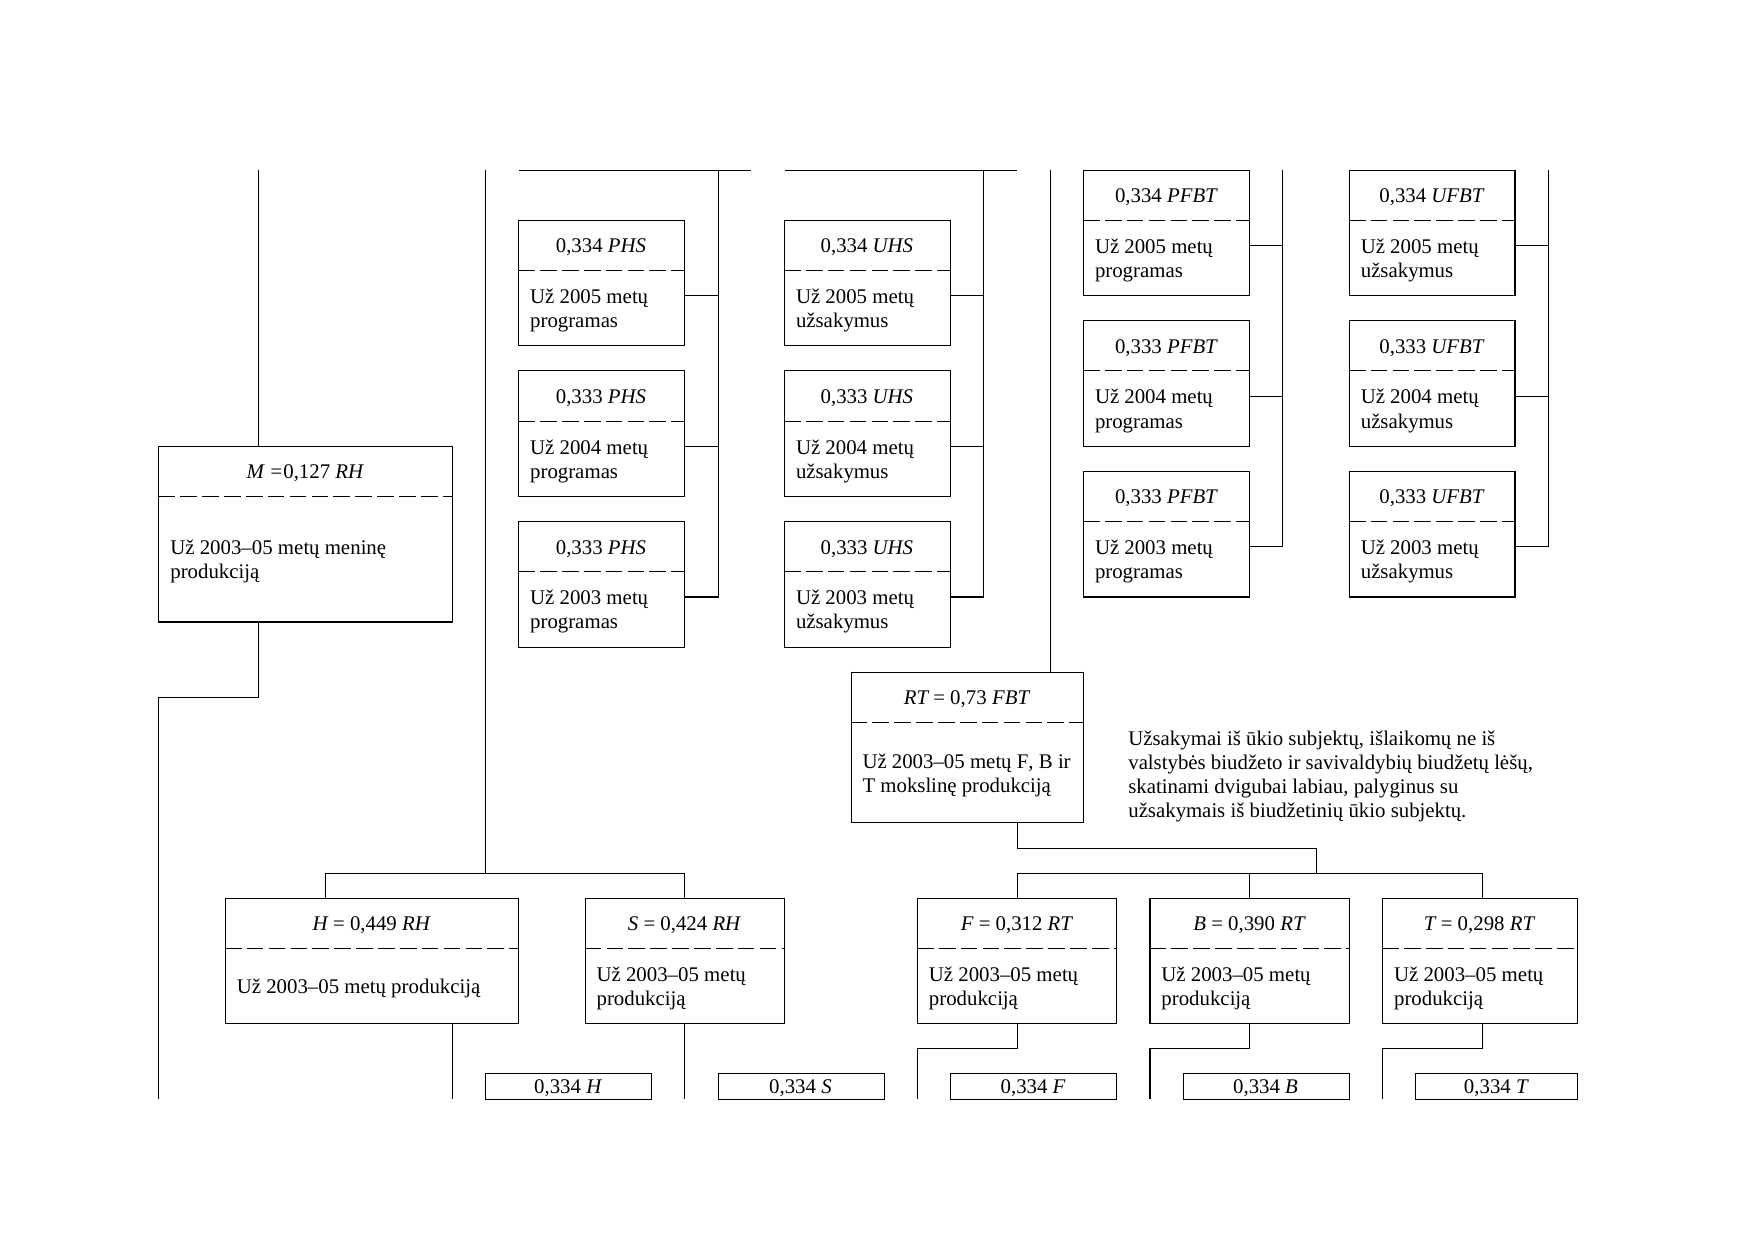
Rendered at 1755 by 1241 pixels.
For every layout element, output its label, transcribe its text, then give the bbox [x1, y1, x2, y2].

table_cell [159, 1023, 192, 1048]
table_cell [851, 195, 884, 220]
table_cell [1017, 647, 1050, 672]
table_cell [486, 647, 519, 672]
table_cell [192, 1048, 225, 1073]
table_cell [1250, 345, 1282, 370]
table_cell [818, 195, 851, 220]
table_cell [292, 370, 325, 396]
table_cell [1117, 849, 1150, 872]
table_cell [1577, 772, 1606, 797]
table_cell [652, 772, 685, 797]
table_cell [192, 998, 225, 1023]
table_cell [1150, 447, 1183, 471]
table_cell [618, 1024, 652, 1048]
table_cell [1216, 296, 1250, 320]
table_cell [751, 170, 784, 195]
table_cell [1350, 998, 1382, 1023]
table_cell [652, 648, 685, 672]
table_cell [1017, 396, 1050, 421]
table_cell [1549, 270, 1577, 295]
table_cell [1018, 1024, 1050, 1048]
table_cell [552, 672, 585, 697]
table_cell [685, 571, 718, 596]
table_cell [225, 722, 259, 747]
table_cell [1250, 295, 1282, 320]
table_cell [519, 772, 552, 797]
table_cell [259, 345, 292, 370]
table_cell [685, 797, 718, 822]
table_cell [918, 1073, 950, 1098]
table_cell [718, 822, 751, 847]
table_cell [452, 874, 485, 898]
table_cell [785, 722, 818, 747]
table_cell [719, 320, 751, 345]
table_cell [1216, 822, 1250, 847]
table_cell 0,333 UHS [785, 522, 950, 571]
table_cell [1577, 621, 1606, 647]
table_cell [1482, 848, 1515, 872]
table_cell [1017, 320, 1050, 345]
table_cell [984, 1049, 1017, 1073]
table_cell [1350, 1073, 1382, 1098]
table_cell [818, 898, 851, 923]
table_cell [851, 346, 884, 370]
table_cell [1316, 596, 1349, 621]
table_cell [984, 295, 1017, 320]
table_cell [1216, 447, 1250, 471]
table_cell [452, 722, 485, 747]
table_cell [292, 722, 325, 747]
table_cell [1383, 1073, 1415, 1098]
table_cell [984, 195, 1017, 220]
table_cell [1183, 598, 1216, 621]
table_cell [984, 621, 1017, 647]
table_cell [1577, 848, 1606, 872]
table_cell [1084, 747, 1117, 772]
table_cell [1150, 598, 1183, 621]
table_cell [618, 874, 652, 898]
table_cell [159, 245, 192, 270]
table_cell [585, 697, 618, 722]
table_cell [685, 822, 718, 847]
table_cell [652, 672, 685, 697]
table_cell [818, 747, 851, 772]
table_cell [128, 396, 159, 421]
table_cell [452, 421, 485, 446]
table_cell [1084, 447, 1117, 471]
table_cell [292, 797, 325, 822]
table_cell [128, 697, 158, 722]
table_cell [1577, 370, 1606, 396]
table_cell [1577, 320, 1606, 345]
table_cell [984, 396, 1017, 421]
table_cell [685, 270, 718, 295]
table_cell [1449, 822, 1482, 847]
table_cell [552, 648, 585, 672]
table_cell [1250, 874, 1283, 898]
table_cell [292, 220, 325, 245]
table_cell [1549, 471, 1577, 496]
table_cell [519, 973, 552, 998]
table_cell [1515, 446, 1548, 471]
table_cell [159, 320, 192, 345]
table_cell [1250, 521, 1282, 546]
table_cell [851, 923, 884, 948]
table_cell [1316, 396, 1349, 421]
table_cell [685, 697, 718, 722]
table_cell [159, 370, 192, 396]
table_cell [818, 697, 851, 722]
table_cell [192, 1073, 225, 1098]
table_cell [128, 370, 159, 396]
table_cell [128, 948, 158, 973]
table_cell [685, 1073, 718, 1098]
table_cell [452, 220, 485, 245]
table_cell [1117, 948, 1149, 973]
table_cell [128, 998, 158, 1023]
table_cell [818, 973, 851, 998]
table_cell [618, 822, 652, 847]
table_cell [1549, 245, 1577, 270]
table_cell [984, 320, 1017, 345]
table_cell [1051, 270, 1083, 295]
table_cell [719, 295, 751, 320]
table_cell [1017, 421, 1050, 446]
table_cell [128, 797, 158, 822]
table_cell [325, 220, 452, 245]
table_cell [192, 898, 225, 923]
table_cell [128, 898, 158, 923]
table_cell [1250, 270, 1282, 295]
table_cell [585, 722, 618, 747]
table_cell [128, 295, 159, 320]
table_cell [225, 195, 258, 220]
table_cell [685, 447, 718, 471]
table_cell [1050, 1024, 1083, 1048]
table_cell [652, 1048, 684, 1073]
table_cell [1183, 1049, 1216, 1073]
table_cell [751, 270, 784, 295]
table_cell [292, 396, 325, 421]
table_cell [1549, 220, 1577, 245]
table_cell [1283, 396, 1316, 421]
table_cell [719, 396, 751, 421]
table_cell [225, 848, 259, 872]
table_cell [259, 822, 292, 847]
table_cell [1250, 571, 1283, 596]
table_cell [452, 170, 485, 195]
table_cell [1383, 822, 1416, 847]
table_cell [1548, 647, 1577, 672]
table_cell [751, 822, 784, 847]
table_cell [519, 848, 552, 872]
table_cell [1548, 571, 1577, 596]
table_cell [585, 1048, 618, 1073]
table_cell 0,334 F [951, 1074, 1116, 1098]
table_cell [1117, 1048, 1149, 1073]
table_cell [1316, 345, 1349, 370]
table_cell [192, 1023, 225, 1048]
table_cell [785, 747, 818, 772]
table_cell [884, 823, 917, 847]
table_cell [1516, 397, 1548, 421]
table_cell [1482, 598, 1515, 621]
table_cell [1117, 822, 1150, 847]
table_cell [159, 698, 192, 722]
table_cell [1084, 1048, 1117, 1073]
table_cell [751, 647, 784, 672]
table_cell [1383, 1049, 1416, 1073]
table_cell [818, 1023, 851, 1048]
table_cell B = 0,390 RT [1151, 899, 1349, 948]
table_cell [719, 345, 751, 370]
table_cell 0,334 PFBT [1084, 171, 1249, 220]
table_cell [1084, 672, 1117, 697]
table_cell [918, 497, 951, 521]
table_cell [1250, 1048, 1283, 1073]
table_cell Už 2003–05 metų produkciją [1383, 948, 1577, 1023]
table_cell [818, 497, 851, 521]
table_cell [519, 747, 552, 772]
table_cell [818, 1048, 851, 1073]
table_cell [984, 171, 1017, 195]
table_cell [225, 170, 258, 195]
table_cell Už 2003–05 metų produkciją [586, 948, 784, 1023]
table_cell [1017, 496, 1050, 521]
table_cell [1316, 245, 1349, 270]
table_cell [486, 270, 518, 295]
table_cell [1017, 596, 1050, 621]
table_cell [1017, 370, 1050, 396]
table_cell [618, 1048, 652, 1073]
table_cell [1250, 195, 1282, 220]
table_cell [452, 396, 485, 421]
table_cell [1117, 923, 1149, 948]
table_cell [259, 623, 292, 647]
table_cell [1549, 320, 1577, 345]
table_cell [884, 848, 917, 872]
table_cell [1283, 1024, 1316, 1048]
table_cell [751, 245, 784, 270]
table_cell [128, 973, 158, 998]
table_cell [225, 647, 258, 672]
table_cell [1283, 245, 1316, 270]
table_cell [1516, 345, 1548, 370]
table_cell [818, 648, 851, 672]
table_cell [128, 1073, 158, 1098]
table_cell [984, 220, 1017, 245]
table_cell [225, 698, 259, 722]
table_cell [1183, 874, 1216, 898]
table_cell [192, 320, 225, 345]
table_cell [1283, 521, 1316, 546]
table_cell [1349, 848, 1383, 872]
table_cell [1283, 320, 1316, 345]
table_cell [192, 295, 225, 320]
table_cell [984, 521, 1017, 546]
table_cell [552, 1048, 585, 1073]
table_cell [585, 195, 618, 220]
table_cell [325, 1048, 452, 1073]
table_cell [128, 421, 159, 446]
table_cell [1515, 295, 1548, 320]
table_cell [452, 370, 485, 396]
table_cell [1316, 295, 1349, 320]
table_cell [751, 370, 784, 396]
table_cell [1051, 496, 1083, 521]
table_cell [1577, 873, 1606, 898]
table_cell [192, 923, 225, 948]
table_cell [1050, 1048, 1083, 1073]
table_cell [719, 471, 751, 496]
table_cell [1515, 1048, 1548, 1073]
table_cell [1549, 446, 1577, 471]
table_cell [552, 923, 585, 948]
table_cell [1516, 471, 1548, 496]
table_cell [292, 873, 325, 898]
table_cell [192, 873, 225, 898]
table_cell [718, 697, 751, 722]
table_cell [159, 1048, 192, 1073]
table_cell Už 2003–05 metų meninę produkciją [159, 496, 452, 621]
table_cell [519, 998, 552, 1023]
table_cell [128, 647, 159, 672]
table_cell [325, 1024, 452, 1048]
table_cell [292, 822, 325, 847]
table_cell [128, 220, 159, 245]
table_cell [159, 797, 192, 822]
table_cell [984, 647, 1017, 672]
table_cell [818, 722, 851, 747]
table_cell [259, 672, 292, 697]
table_cell [1317, 848, 1349, 872]
table_cell [1577, 270, 1606, 295]
table_cell [751, 421, 784, 446]
table_cell [1515, 1024, 1548, 1048]
table_cell [128, 722, 158, 747]
table_cell [585, 648, 618, 672]
table_cell Už 2005 metų programas [1084, 220, 1249, 295]
table_cell [685, 521, 718, 546]
table_cell [552, 747, 585, 772]
table_cell [1416, 447, 1449, 471]
table_cell [452, 621, 485, 647]
table_cell [192, 848, 225, 872]
table_cell [818, 346, 851, 370]
table_cell [1577, 295, 1606, 320]
table_cell [292, 421, 325, 446]
table_cell [452, 320, 485, 345]
table_cell [159, 270, 192, 295]
table_cell [1316, 320, 1349, 345]
table_cell [1051, 446, 1083, 471]
table_cell [1515, 848, 1548, 872]
table_cell [751, 1048, 784, 1073]
table_cell [452, 245, 485, 270]
table_cell [486, 320, 518, 345]
table_cell [751, 496, 784, 521]
table_cell [325, 1073, 452, 1098]
table_cell [292, 848, 325, 872]
table_cell [718, 596, 751, 621]
table_cell [1017, 245, 1050, 270]
table_cell [951, 421, 983, 446]
table_cell [1051, 647, 1083, 672]
table_cell [751, 1024, 784, 1048]
table_cell [984, 1024, 1017, 1048]
table_cell [751, 295, 784, 320]
table_cell [325, 170, 452, 195]
table_cell [652, 171, 685, 195]
table_cell [785, 1023, 818, 1048]
table_cell [1449, 874, 1482, 898]
table_cell [951, 447, 983, 471]
table_cell [785, 697, 818, 722]
table_cell [685, 195, 718, 220]
table_cell Už 2004 metų programas [519, 421, 684, 496]
table_cell [851, 948, 884, 973]
table_cell [225, 822, 259, 847]
table_cell [785, 848, 818, 872]
table_cell [1151, 1073, 1183, 1098]
table_cell [685, 345, 718, 370]
table_cell [685, 672, 718, 697]
table_cell [1578, 1073, 1606, 1098]
table_cell [1283, 596, 1316, 621]
table_cell [884, 195, 917, 220]
table_cell [751, 848, 784, 872]
table_cell [718, 797, 751, 822]
table_cell [486, 596, 518, 621]
table_cell [1577, 672, 1606, 697]
table_cell [685, 245, 718, 270]
table_cell [984, 370, 1017, 396]
table_cell [1449, 1024, 1482, 1048]
table_cell [685, 296, 718, 320]
table_cell [984, 471, 1017, 496]
table_cell [984, 245, 1017, 270]
table_cell H = 0,449 RH [226, 899, 518, 948]
table_cell 0,333 PHS [519, 371, 684, 421]
table_cell Už 2003 metų programas [519, 571, 684, 647]
table_cell F = 0,312 RT [918, 899, 1116, 948]
table_cell [1577, 345, 1606, 370]
table_cell [851, 848, 884, 872]
table_cell [1516, 270, 1548, 295]
table_cell [818, 171, 851, 195]
table_cell [1350, 948, 1382, 973]
table_cell [225, 873, 259, 898]
table_cell [1548, 697, 1577, 722]
table_cell [1416, 1049, 1449, 1073]
table_cell [951, 396, 983, 421]
table_cell [884, 171, 917, 195]
table_cell [259, 220, 292, 245]
table_cell [225, 672, 258, 697]
table_cell [618, 772, 652, 797]
table_cell [128, 923, 158, 948]
table_cell [159, 1073, 192, 1098]
table_cell [685, 421, 718, 446]
table_cell [552, 948, 585, 973]
table_cell [325, 370, 452, 396]
table_cell [818, 822, 851, 847]
table_cell [884, 898, 917, 923]
table_cell [751, 571, 784, 596]
table_cell [785, 873, 818, 898]
table_cell [1577, 571, 1606, 596]
table_cell [128, 496, 158, 521]
table_cell [1051, 295, 1083, 320]
table_cell [1051, 195, 1083, 220]
table_cell [519, 923, 552, 948]
table_cell [325, 848, 452, 872]
table_cell [785, 346, 818, 370]
table_cell [685, 1048, 718, 1073]
table_cell [751, 621, 784, 647]
table_cell [1084, 772, 1117, 797]
table_cell [192, 245, 225, 270]
table_cell [618, 722, 652, 747]
table_cell [1283, 295, 1316, 320]
table_cell [1283, 370, 1316, 396]
table_cell [719, 171, 751, 195]
table_cell [1578, 898, 1606, 923]
table_cell [519, 874, 552, 898]
table_cell [719, 496, 751, 521]
table_cell [685, 621, 718, 647]
table_cell [325, 747, 452, 772]
table_cell [486, 797, 519, 822]
table_cell [1150, 874, 1183, 898]
table_cell [325, 195, 452, 220]
table_cell [884, 648, 917, 672]
table_cell [1449, 447, 1482, 471]
table_cell [292, 295, 325, 320]
table_cell [552, 346, 585, 370]
table_cell [618, 697, 652, 722]
table_cell [519, 697, 552, 722]
table_cell [1482, 822, 1515, 847]
table_cell [951, 848, 984, 872]
table_cell [751, 722, 784, 747]
table_cell [685, 1024, 718, 1048]
table_cell [851, 648, 884, 672]
table_cell [1283, 496, 1316, 521]
table_cell [225, 1073, 259, 1098]
table_cell [818, 797, 851, 822]
table_cell M =0,127 RH [159, 447, 452, 496]
table_cell [1216, 1049, 1250, 1073]
table_cell [1549, 496, 1577, 521]
table_cell [1350, 898, 1382, 923]
table_cell [519, 672, 552, 697]
table_cell [1548, 772, 1577, 797]
table_cell [1084, 1024, 1117, 1048]
table_cell [1548, 621, 1577, 647]
table_cell [951, 296, 983, 320]
table_cell [1283, 170, 1316, 195]
table_cell [292, 672, 325, 697]
table_cell [851, 998, 884, 1023]
table_cell [718, 873, 751, 898]
table_cell [486, 822, 519, 847]
table_cell [884, 1023, 917, 1048]
table_cell [1051, 421, 1083, 446]
table_cell [1084, 697, 1117, 722]
table_cell [259, 245, 292, 270]
table_cell [452, 672, 485, 697]
table_cell [984, 496, 1017, 521]
table_cell [951, 521, 983, 546]
table_cell [984, 446, 1017, 471]
table_cell [1350, 973, 1382, 998]
table_cell [519, 948, 552, 973]
table_cell [751, 747, 784, 772]
table_cell [1416, 1024, 1449, 1048]
table_cell [225, 320, 258, 345]
table_cell [685, 772, 718, 797]
table_cell [1578, 973, 1606, 998]
table_cell [325, 697, 452, 722]
table_cell [618, 747, 652, 772]
table_cell [453, 596, 485, 621]
table_cell [751, 396, 784, 421]
table_cell [485, 1024, 519, 1048]
table_cell RT = 0,73 FBT [852, 673, 1083, 722]
table_cell [225, 772, 259, 797]
table_cell [1283, 446, 1316, 471]
table_cell [159, 998, 192, 1023]
table_cell [552, 998, 585, 1023]
table_cell [1577, 521, 1606, 546]
table_cell Už 2003 metų užsakymus [785, 571, 950, 647]
table_cell [128, 471, 158, 496]
table_cell [1150, 296, 1183, 320]
table_cell [128, 270, 159, 295]
table_cell [453, 496, 485, 521]
table_cell [292, 697, 325, 722]
table_cell [1316, 496, 1349, 521]
table_cell [1577, 170, 1606, 195]
table_cell [292, 270, 325, 295]
table_cell [1383, 296, 1416, 320]
table_cell [618, 672, 652, 697]
table_cell [884, 346, 917, 370]
table_cell [984, 421, 1017, 446]
table_cell 0,333 UFBT [1350, 472, 1514, 521]
table_cell [325, 295, 452, 320]
table_cell [951, 270, 983, 295]
table_cell [719, 546, 751, 571]
table_cell [1516, 496, 1548, 521]
table_cell [618, 648, 652, 672]
table_cell [1316, 170, 1349, 195]
table_cell [984, 270, 1017, 295]
table_cell [225, 245, 258, 270]
table_cell [452, 195, 485, 220]
table_cell [652, 722, 685, 747]
table_cell [486, 220, 518, 245]
table_cell [1549, 345, 1577, 370]
table_cell [984, 571, 1017, 596]
table_cell [1515, 873, 1548, 898]
table_cell [585, 672, 618, 697]
table_cell [851, 973, 884, 998]
table_cell [652, 822, 685, 847]
table_cell [1250, 397, 1282, 421]
table_cell [225, 295, 258, 320]
table_cell [884, 923, 917, 948]
table_cell [685, 171, 718, 195]
table_cell [519, 797, 552, 822]
table_cell [1117, 874, 1150, 898]
table_cell [652, 874, 684, 898]
table_cell [552, 195, 585, 220]
table_cell [718, 848, 751, 872]
table_cell [1117, 598, 1150, 621]
table_cell [485, 1048, 519, 1073]
table_cell [951, 471, 983, 496]
table_cell [259, 270, 292, 295]
table_cell 0,333 UFBT [1350, 321, 1514, 370]
table_cell [751, 697, 784, 722]
table_cell [159, 396, 192, 421]
table_cell [325, 647, 452, 672]
table_cell [1548, 672, 1577, 697]
table_cell [1250, 421, 1282, 446]
table_cell [618, 195, 652, 220]
table_cell [951, 823, 984, 847]
table_cell [225, 370, 258, 396]
table_cell [685, 496, 718, 521]
table_cell [1050, 849, 1083, 872]
table_cell [1316, 546, 1349, 571]
table_cell [1548, 797, 1577, 822]
table_cell [1316, 471, 1349, 496]
table_cell [1549, 396, 1577, 421]
table_cell [785, 772, 818, 797]
table_cell [1316, 822, 1349, 847]
table_cell [785, 497, 818, 521]
table_cell [1516, 571, 1548, 596]
table_cell [159, 220, 192, 245]
table_cell [785, 672, 818, 697]
table_cell [552, 973, 585, 998]
table_cell [1050, 823, 1083, 847]
table_cell [851, 873, 884, 898]
table_cell [951, 1024, 984, 1048]
table_cell [1483, 1024, 1515, 1048]
table_cell [486, 621, 518, 647]
table_cell [1416, 598, 1449, 621]
table_cell [1516, 220, 1548, 245]
table_cell [1250, 1024, 1283, 1048]
table_cell Už 2005 metų programas [519, 270, 684, 345]
table_cell [192, 647, 225, 672]
table_cell [785, 822, 818, 847]
table_cell [685, 471, 718, 496]
table_cell [552, 848, 585, 872]
table_cell [851, 898, 884, 923]
table_cell [259, 170, 292, 195]
table_cell [1578, 923, 1606, 948]
table_cell [292, 195, 325, 220]
table_cell [552, 772, 585, 797]
table_cell [192, 747, 225, 772]
table_cell [1250, 320, 1282, 345]
table_cell [652, 697, 685, 722]
table_cell [1117, 1073, 1149, 1098]
table_cell [1577, 496, 1606, 521]
table_cell [1548, 822, 1577, 847]
table_cell [751, 672, 784, 697]
table_cell [1051, 471, 1083, 496]
table_cell [918, 346, 951, 370]
table_cell [453, 1048, 485, 1073]
table_cell [259, 697, 292, 722]
table_cell [1316, 446, 1349, 471]
table_cell [452, 822, 485, 847]
table_cell [128, 546, 158, 571]
table_cell [519, 898, 552, 923]
table_cell [1516, 547, 1548, 571]
table_cell [1150, 849, 1183, 872]
table_cell [1017, 1048, 1050, 1073]
table_cell [1349, 447, 1383, 471]
table_cell [259, 848, 292, 872]
table_cell [519, 171, 552, 195]
table_cell [159, 195, 192, 220]
table_cell [785, 195, 818, 220]
table_cell [1516, 320, 1548, 345]
table_cell [1216, 874, 1249, 898]
table_cell [818, 672, 851, 697]
table_cell [292, 623, 325, 647]
table_cell [192, 973, 225, 998]
table_cell [1183, 822, 1216, 847]
table_cell [951, 220, 983, 245]
table_cell [1577, 421, 1606, 446]
table_cell [128, 1023, 158, 1048]
table_cell [951, 598, 984, 621]
table_cell [1017, 471, 1050, 496]
table_cell Už 2003–05 metų produkciją [226, 948, 518, 1023]
table_cell [785, 1048, 818, 1073]
table_cell [1515, 596, 1548, 621]
table_cell [1515, 822, 1548, 847]
table_cell [1283, 849, 1316, 872]
table_cell [325, 623, 452, 647]
table_cell [1316, 571, 1349, 596]
table_cell [652, 195, 685, 220]
table_cell [325, 722, 452, 747]
table_cell [1548, 722, 1577, 747]
table_cell [1316, 270, 1349, 295]
table_cell [618, 848, 652, 872]
table_cell [326, 874, 452, 898]
table_cell [292, 1073, 325, 1098]
table_cell [1117, 447, 1150, 471]
table_cell [1084, 296, 1117, 320]
table_cell [325, 396, 452, 421]
table_cell [1183, 849, 1216, 872]
table_cell [918, 873, 951, 898]
table_cell [486, 370, 518, 396]
table_cell [1548, 1024, 1577, 1048]
table_cell [884, 998, 917, 1023]
table_cell [292, 170, 325, 195]
table_cell Už 2004 metų programas [1084, 370, 1249, 446]
table_cell [751, 772, 784, 797]
table_cell [1549, 295, 1577, 320]
table_cell [951, 546, 983, 571]
table_cell [519, 497, 552, 521]
table_cell [984, 546, 1017, 571]
table_cell [1316, 874, 1349, 898]
table_cell [1383, 1024, 1416, 1048]
table_cell [128, 621, 159, 647]
table_cell [719, 245, 751, 270]
table_cell [259, 1073, 292, 1098]
table_cell [452, 848, 485, 872]
table_cell [785, 923, 818, 948]
table_cell [918, 195, 951, 220]
table_cell [751, 320, 784, 345]
table_cell [128, 345, 159, 370]
table_cell [1548, 848, 1577, 872]
table_cell [292, 647, 325, 672]
table_cell [1216, 1024, 1249, 1048]
table_cell [719, 421, 751, 446]
table_cell [751, 797, 784, 822]
table_cell [652, 797, 685, 822]
table_cell [1416, 296, 1449, 320]
table_cell [851, 497, 884, 521]
table_cell [685, 546, 718, 571]
table_cell [485, 874, 519, 898]
table_cell [1548, 747, 1577, 772]
table_cell [1316, 195, 1349, 220]
table_cell [225, 345, 258, 370]
table_cell [685, 722, 718, 747]
table_cell [818, 923, 851, 948]
table_cell [159, 923, 192, 948]
table_cell [159, 747, 192, 772]
table_cell [159, 822, 192, 847]
table_cell [751, 596, 784, 621]
table_cell [259, 647, 292, 672]
table_cell [751, 521, 784, 546]
table_cell [292, 747, 325, 772]
table_cell [486, 848, 519, 872]
table_cell [785, 973, 818, 998]
table_cell [1577, 596, 1606, 621]
table_cell Už 2005 metų užsakymus [785, 270, 950, 345]
table_cell [685, 598, 718, 621]
table_cell [292, 1048, 325, 1073]
table_cell [652, 848, 685, 872]
table_cell [1449, 1049, 1482, 1073]
table_cell [785, 171, 818, 195]
table_cell [1578, 948, 1606, 973]
table_cell [918, 848, 951, 872]
table_cell [618, 797, 652, 822]
table_cell [1050, 874, 1083, 898]
table_cell [1283, 571, 1316, 596]
table_cell [452, 345, 485, 370]
table_cell [325, 320, 452, 345]
table_cell [1516, 195, 1548, 220]
table_cell [1117, 998, 1149, 1023]
table_cell [1017, 621, 1050, 647]
table_cell [1482, 1048, 1515, 1073]
table_cell [259, 396, 292, 421]
table_cell [918, 1024, 951, 1048]
table_cell [128, 747, 158, 772]
table_cell [1577, 446, 1606, 471]
table_cell [452, 797, 485, 822]
table_cell [1577, 195, 1606, 220]
table_cell [585, 346, 618, 370]
table_cell [1017, 220, 1050, 245]
table_cell [1578, 998, 1606, 1023]
table_cell [718, 722, 751, 747]
table_cell [685, 320, 718, 345]
table_cell [652, 1024, 684, 1048]
table_cell [1416, 848, 1449, 872]
table_cell [1577, 747, 1606, 772]
table_cell [918, 648, 951, 672]
table_cell [486, 521, 518, 546]
table_cell [486, 546, 518, 571]
table_cell 0,333 PHS [519, 522, 684, 571]
table_cell [1577, 1023, 1606, 1048]
table_cell [1084, 598, 1117, 621]
table_cell [1017, 446, 1050, 471]
table_cell [718, 672, 751, 697]
table_cell [1051, 571, 1083, 596]
table_cell [192, 822, 225, 847]
table_cell [486, 345, 519, 370]
table_cell [1577, 546, 1606, 571]
table_cell [259, 295, 292, 320]
table_cell [984, 873, 1017, 898]
table_cell 0,334 S [719, 1074, 884, 1098]
table_cell [192, 220, 225, 245]
table_cell [1250, 849, 1283, 872]
table_cell [585, 171, 618, 195]
table_cell [128, 873, 158, 898]
table_cell [951, 496, 983, 521]
table_cell [1183, 1024, 1216, 1048]
table_cell [486, 421, 518, 446]
table_cell [685, 396, 718, 421]
table_cell Užsakymai iš ūkio subjektų, išlaikomų ne iš valstybės biudžeto ir savivaldybių biudžetų lėšų, skatinami dvigubai labiau, palyginus su užsakymais iš biudžetinių ūkio subjektų. [1117, 621, 1548, 822]
table_cell [259, 1024, 292, 1048]
table_cell [1017, 195, 1050, 220]
table_cell [453, 521, 485, 546]
table_cell [785, 998, 818, 1023]
table_cell [1051, 621, 1083, 647]
table_cell [1051, 320, 1083, 345]
table_cell [192, 396, 225, 421]
table_cell [1150, 1024, 1183, 1048]
table_cell [1250, 220, 1282, 245]
table_cell [1283, 874, 1316, 898]
table_cell [1548, 546, 1577, 571]
table_cell [1548, 873, 1577, 898]
table_cell [452, 697, 485, 722]
table_cell [259, 772, 292, 797]
table_cell [1383, 447, 1416, 471]
table_cell [192, 270, 225, 295]
table_cell [1283, 822, 1316, 847]
table_cell [1416, 874, 1449, 898]
table_cell [128, 822, 158, 847]
table_cell [951, 647, 984, 672]
table_cell [325, 245, 452, 270]
table_cell [1349, 296, 1383, 320]
table_cell [1183, 447, 1216, 471]
table_cell Už 2004 metų užsakymus [785, 421, 950, 496]
table_cell [453, 571, 485, 596]
table_cell [719, 521, 751, 546]
table_cell [1283, 345, 1316, 370]
table_cell [1051, 546, 1083, 571]
table_cell [452, 772, 485, 797]
table_cell [951, 245, 983, 270]
table_cell 0,333 PFBT [1084, 321, 1249, 370]
table_cell [719, 195, 751, 220]
table_cell [159, 623, 192, 647]
table_cell [1349, 874, 1383, 898]
table_cell [1250, 170, 1282, 195]
table_cell [951, 873, 984, 898]
table_cell [585, 1024, 618, 1048]
table_cell 0,333 UHS [785, 371, 950, 421]
table_cell [1283, 1048, 1316, 1073]
table_cell [452, 747, 485, 772]
table_cell 0,334 PHS [519, 221, 684, 270]
table_cell [1017, 571, 1050, 596]
table_cell [585, 822, 618, 847]
table_cell [325, 672, 452, 697]
table_cell [1383, 874, 1416, 898]
table_cell [1051, 245, 1083, 270]
table_cell [1051, 396, 1083, 421]
table_cell [1084, 874, 1117, 898]
table_cell [785, 797, 818, 822]
table_cell [951, 1049, 984, 1073]
table_cell [685, 848, 718, 872]
table_cell [718, 772, 751, 797]
table_cell [1051, 345, 1083, 370]
table_cell [486, 747, 519, 772]
table_cell [552, 697, 585, 722]
table_cell [1084, 621, 1117, 647]
table_cell [1250, 496, 1282, 521]
table_cell [552, 497, 585, 521]
table_cell [486, 295, 518, 320]
table_cell [1449, 848, 1482, 872]
table_cell [259, 722, 292, 747]
table_cell [1017, 521, 1050, 546]
table_cell [259, 797, 292, 822]
table_cell [259, 747, 292, 772]
table_cell [1516, 521, 1548, 546]
table_cell [192, 672, 225, 697]
table_cell [984, 848, 1017, 872]
table_cell [192, 797, 225, 822]
table_cell [1018, 823, 1050, 847]
table_cell [1516, 246, 1548, 270]
table_cell [453, 1024, 485, 1048]
table_cell [951, 370, 983, 396]
table_cell [1316, 1048, 1349, 1073]
table_cell [1577, 797, 1606, 822]
table_cell [719, 270, 751, 295]
table_cell [159, 848, 192, 872]
table_cell [718, 621, 751, 647]
table_cell [486, 446, 518, 471]
table_cell [486, 722, 519, 747]
table_cell 0,334 UHS [785, 221, 950, 270]
table_cell [486, 672, 519, 697]
table_cell [225, 1024, 259, 1048]
table_cell [1084, 647, 1117, 672]
table_cell [785, 898, 818, 923]
table_cell [1250, 370, 1282, 396]
table_cell [1084, 722, 1117, 747]
table_cell [1084, 849, 1117, 872]
table_cell [951, 171, 983, 195]
table_cell [192, 421, 225, 446]
table_cell [1283, 270, 1316, 295]
table_cell [751, 873, 784, 898]
table_cell [1316, 220, 1349, 245]
table_cell [918, 171, 951, 195]
table_cell [984, 596, 1017, 621]
table_cell [1216, 598, 1250, 621]
table_cell [884, 1048, 917, 1073]
table_cell [159, 948, 192, 973]
table_cell 0,334 T [1416, 1074, 1577, 1098]
table_cell [453, 471, 485, 496]
table_cell [159, 722, 192, 747]
table_cell [751, 345, 784, 370]
table_cell [618, 171, 652, 195]
table_cell [225, 220, 258, 245]
table_cell [192, 772, 225, 797]
table_cell [519, 346, 552, 370]
table_cell [1449, 598, 1482, 621]
table_cell [1350, 923, 1382, 948]
table_cell [1577, 1048, 1606, 1073]
table_cell [453, 1073, 485, 1098]
table_cell Už 2003 metų programas [1084, 521, 1249, 596]
table_cell [159, 421, 192, 446]
table_cell [128, 245, 159, 270]
table_cell [1577, 697, 1606, 722]
table_cell [159, 345, 192, 370]
table_cell [1482, 447, 1515, 471]
table_cell [159, 672, 192, 697]
table_cell [818, 873, 851, 898]
table_cell [128, 170, 159, 195]
table_cell [685, 647, 718, 672]
table_cell [486, 772, 519, 797]
table_cell [452, 295, 485, 320]
table_cell [519, 722, 552, 747]
table_cell [259, 873, 292, 898]
table_cell [1549, 170, 1577, 195]
table_cell [192, 722, 225, 747]
table_cell [751, 195, 784, 220]
table_cell [1482, 296, 1515, 320]
table_cell [192, 698, 225, 722]
table_cell [128, 521, 158, 546]
table_cell [1183, 296, 1216, 320]
table_cell [325, 822, 452, 847]
table_cell [585, 747, 618, 772]
table_cell [618, 497, 652, 521]
table_cell [1051, 220, 1083, 245]
table_cell [851, 1048, 884, 1073]
table_cell [751, 446, 784, 471]
table_cell [1018, 874, 1050, 898]
table_cell [652, 747, 685, 772]
table_cell T = 0,298 RT [1383, 899, 1577, 948]
table_cell [1549, 370, 1577, 396]
table_cell [1577, 396, 1606, 421]
table_cell [225, 747, 259, 772]
table_cell [192, 195, 225, 220]
table_cell [652, 1073, 684, 1098]
table_cell Už 2003–05 metų produkciją [918, 948, 1116, 1023]
table_cell [486, 697, 519, 722]
table_cell [1316, 1024, 1349, 1048]
table_cell [259, 421, 292, 446]
table_cell [1316, 421, 1349, 446]
table_cell [1283, 195, 1316, 220]
table_cell [1017, 546, 1050, 571]
table_cell [851, 171, 884, 195]
table_cell [159, 170, 192, 195]
table_cell [128, 672, 159, 697]
table_cell [1117, 898, 1149, 923]
table_cell [1549, 195, 1577, 220]
table_cell [984, 345, 1017, 370]
table_cell [519, 648, 552, 672]
table_cell [325, 270, 452, 295]
table_cell [1250, 822, 1283, 847]
table_cell [1017, 849, 1050, 872]
table_cell 0,334 B [1184, 1074, 1349, 1098]
table_cell [292, 1024, 325, 1048]
table_cell [1017, 295, 1050, 320]
table_cell [192, 170, 225, 195]
table_cell [1117, 973, 1149, 998]
table_cell [1250, 596, 1283, 621]
table_cell [718, 1024, 751, 1048]
table_cell [1416, 822, 1449, 847]
table_cell [1549, 521, 1577, 546]
table_cell Už 2004 metų užsakymus [1350, 370, 1514, 446]
table_cell [585, 848, 618, 872]
table_cell [1316, 521, 1349, 546]
table_cell [128, 1048, 158, 1073]
table_cell [719, 571, 751, 596]
table_cell [552, 1023, 585, 1048]
table_cell [951, 320, 983, 345]
table_cell [884, 497, 917, 521]
table_cell [1283, 421, 1316, 446]
table_cell [1577, 647, 1606, 672]
table_cell [325, 772, 452, 797]
table_cell [486, 195, 519, 220]
table_cell [1084, 797, 1117, 822]
table_cell [1577, 471, 1606, 496]
table_cell [519, 822, 552, 847]
table_cell [1051, 596, 1083, 621]
table_cell [486, 245, 518, 270]
table_cell [192, 948, 225, 973]
table_cell [718, 647, 751, 672]
table_cell [984, 823, 1017, 847]
table_cell [1577, 822, 1606, 847]
table_cell [1283, 546, 1316, 571]
table_cell [1250, 246, 1282, 270]
table_cell [719, 446, 751, 471]
table_cell [719, 370, 751, 396]
table_cell [1548, 596, 1577, 621]
table_cell [292, 772, 325, 797]
table_cell [718, 747, 751, 772]
table_cell [259, 370, 292, 396]
table_cell [159, 873, 192, 898]
table_cell [128, 596, 158, 621]
table_cell [1283, 220, 1316, 245]
table_cell [128, 446, 158, 471]
table_cell [1051, 521, 1083, 546]
table_cell [192, 370, 225, 396]
table_cell [618, 346, 652, 370]
table_cell [453, 546, 485, 571]
table_cell [818, 948, 851, 973]
table_cell [192, 623, 225, 647]
table_cell 0,334 H [486, 1074, 651, 1098]
table_cell [486, 471, 518, 496]
table_cell [785, 648, 818, 672]
table_cell [128, 848, 158, 872]
table_cell [159, 647, 192, 672]
table_cell [1017, 170, 1050, 195]
table_cell [851, 823, 884, 847]
table_cell [225, 270, 258, 295]
table_cell [552, 797, 585, 822]
table_cell [552, 822, 585, 847]
table_cell [259, 195, 292, 220]
table_cell [1483, 873, 1515, 898]
table_cell [225, 797, 259, 822]
table_cell [259, 320, 292, 345]
table_cell [519, 1023, 552, 1048]
table_cell [951, 621, 984, 647]
table_cell [552, 898, 585, 923]
table_cell [159, 898, 192, 923]
table_cell [1117, 296, 1150, 320]
table_cell [1250, 471, 1282, 496]
table_cell [585, 874, 618, 898]
table_cell Už 2003–05 metų produkciją [1151, 948, 1349, 1023]
table_cell [1383, 598, 1416, 621]
table_cell [751, 220, 784, 245]
table_cell Už 2005 metų užsakymus [1350, 220, 1514, 295]
table_cell [1349, 822, 1383, 847]
table_cell S = 0,424 RH [586, 899, 784, 948]
table_cell [1250, 547, 1283, 571]
table_cell [128, 772, 158, 797]
table_cell [951, 571, 983, 596]
table_cell [818, 998, 851, 1023]
table_cell [1250, 446, 1282, 471]
table_cell [918, 1049, 951, 1073]
table_cell [1577, 722, 1606, 747]
table_cell [685, 370, 718, 396]
table_cell [519, 1048, 552, 1073]
table_cell [486, 170, 519, 195]
table_cell [851, 1023, 884, 1048]
table_cell Už 2003 metų užsakymus [1350, 521, 1514, 596]
table_cell 0,333 PFBT [1084, 472, 1249, 521]
table_cell [259, 1048, 292, 1073]
table_cell [325, 797, 452, 822]
table_cell [1383, 848, 1416, 872]
table_cell [1349, 598, 1383, 621]
table_cell [159, 973, 192, 998]
table_cell [685, 873, 718, 898]
table_cell [951, 345, 983, 370]
table_cell [585, 797, 618, 822]
table_cell [159, 295, 192, 320]
table_cell [452, 647, 485, 672]
table_cell [1017, 270, 1050, 295]
table_cell [1349, 1023, 1383, 1048]
table_cell [885, 1073, 917, 1098]
table_cell [884, 948, 917, 973]
table_cell [918, 823, 951, 847]
table_cell [585, 772, 618, 797]
table_cell [785, 948, 818, 973]
table_cell [1549, 421, 1577, 446]
table_cell [1117, 1023, 1150, 1048]
table_cell [718, 1048, 751, 1073]
table_cell [1516, 170, 1548, 195]
table_cell [1017, 345, 1050, 370]
table_cell [453, 446, 485, 471]
table_cell [585, 497, 618, 521]
table_cell [1084, 822, 1117, 847]
table_cell Už 2003–05 metų F, B ir T mokslinę produkciją [852, 722, 1083, 822]
table_cell [128, 320, 159, 345]
table_cell [818, 848, 851, 872]
table_cell [1151, 1049, 1183, 1073]
table_cell [652, 497, 685, 521]
table_cell [159, 772, 192, 797]
table_cell [719, 220, 751, 245]
table_cell [1051, 170, 1083, 195]
table_cell [884, 973, 917, 998]
table_cell [1150, 822, 1183, 847]
table_cell [1283, 471, 1316, 496]
table_cell [292, 320, 325, 345]
table_cell [452, 270, 485, 295]
table_cell [486, 496, 519, 521]
table_cell [1577, 245, 1606, 270]
table_cell [1449, 296, 1482, 320]
table_cell [225, 1048, 259, 1073]
table_cell [552, 722, 585, 747]
table_cell [486, 396, 518, 421]
table_cell [751, 471, 784, 496]
table_cell [685, 220, 718, 245]
table_cell [552, 874, 585, 898]
table_cell [652, 346, 685, 370]
table_cell [292, 345, 325, 370]
table_cell [884, 873, 917, 898]
table_cell [486, 571, 518, 596]
table_cell [552, 171, 585, 195]
table_cell [325, 421, 452, 446]
table_cell [818, 772, 851, 797]
table_cell [1516, 370, 1548, 396]
table_cell [1051, 370, 1083, 396]
table_cell [128, 195, 159, 220]
table_cell [192, 345, 225, 370]
table_cell [1316, 370, 1349, 396]
table_cell [1577, 220, 1606, 245]
table_cell [1349, 1048, 1382, 1073]
table_cell [1548, 1048, 1577, 1073]
table_cell [1516, 421, 1548, 446]
table_cell [225, 396, 258, 421]
table_cell [685, 747, 718, 772]
table_cell [951, 195, 983, 220]
table_cell [292, 245, 325, 270]
table_cell [751, 546, 784, 571]
table_cell [325, 345, 452, 370]
table_cell [1216, 849, 1250, 872]
table_cell [225, 421, 258, 446]
table_cell [128, 571, 158, 596]
table_cell [519, 195, 552, 220]
table_cell [225, 623, 258, 647]
table_cell 0,334 UFBT [1350, 171, 1514, 220]
